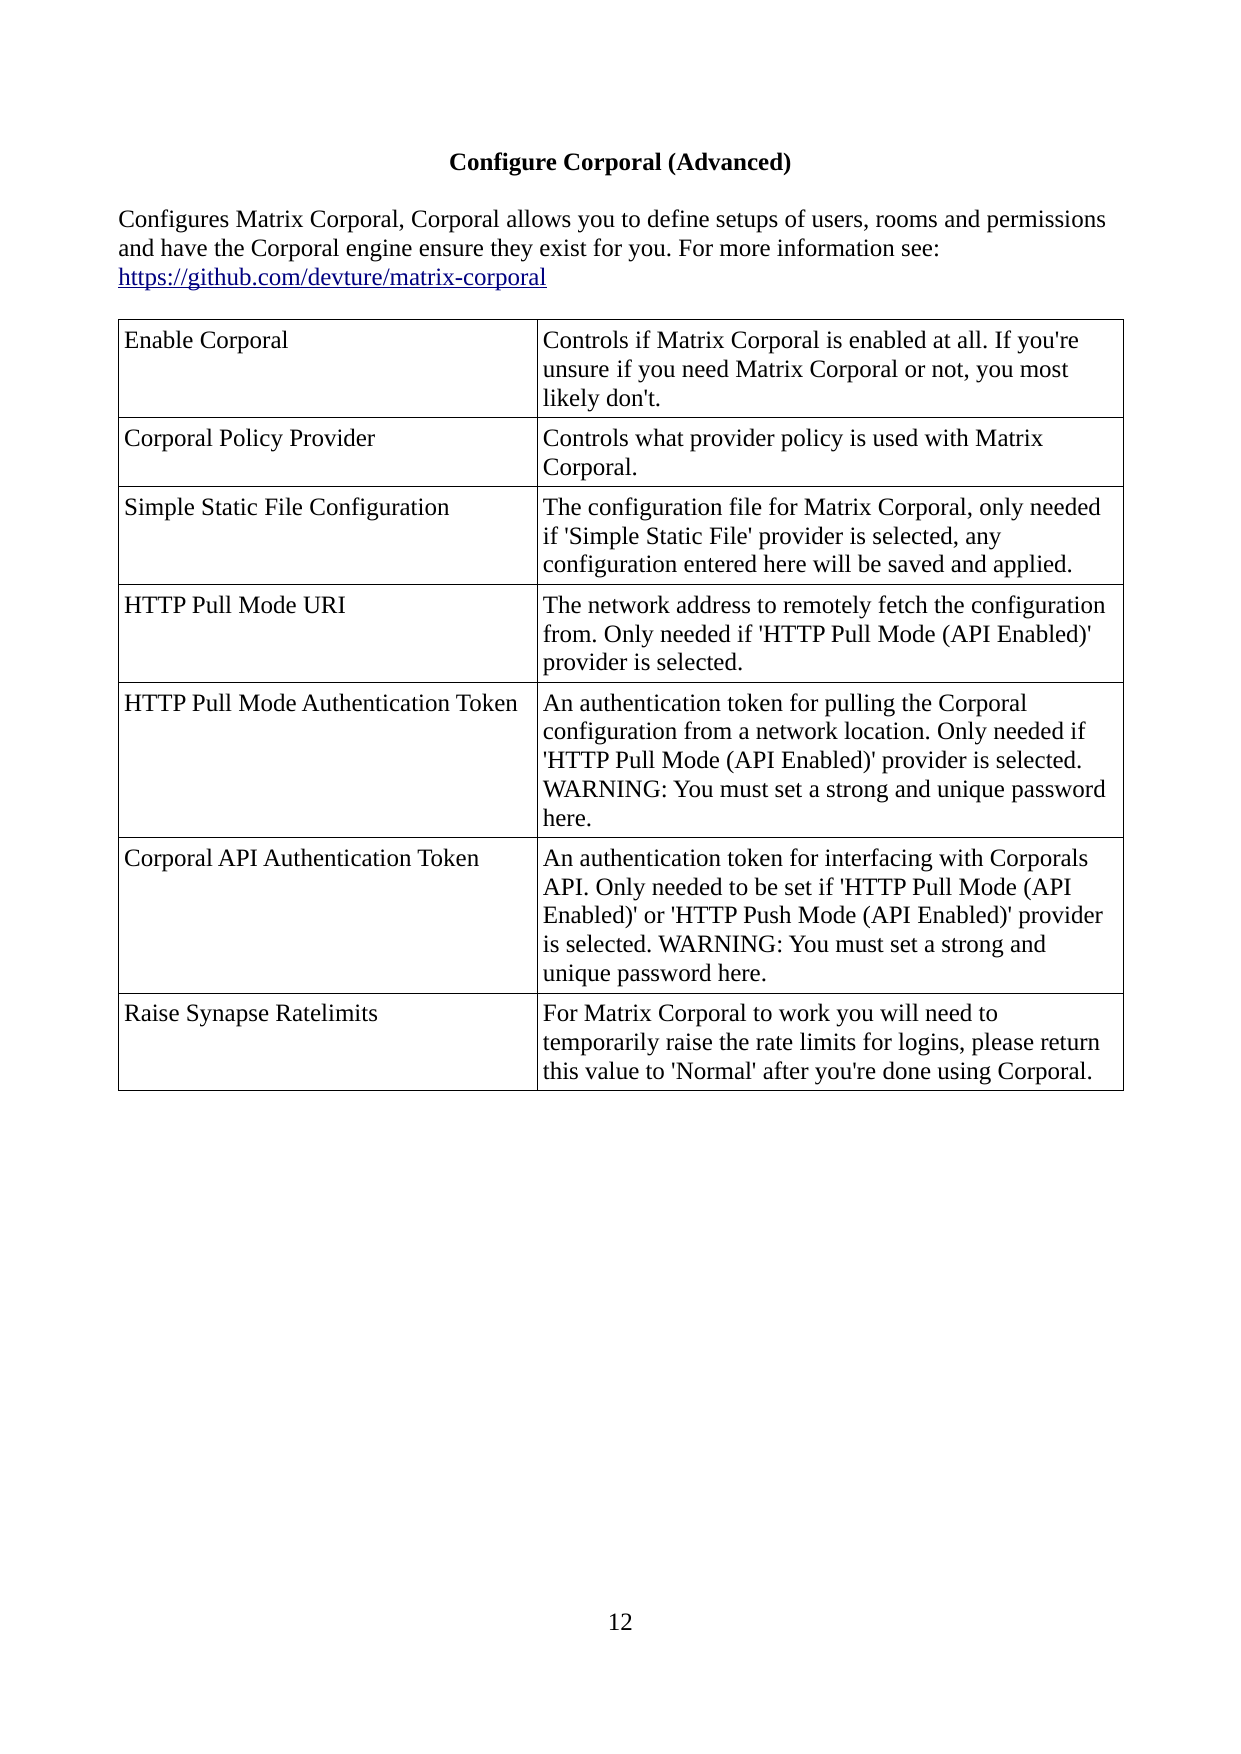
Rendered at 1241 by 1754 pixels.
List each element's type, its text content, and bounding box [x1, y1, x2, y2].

table_cell Controls what provider policy is used with Matrix Corporal. [538, 418, 1123, 486]
table_cell Raise Synapse Ratelimits [119, 994, 537, 1090]
text Configures Matrix Corporal, Corporal allows you to define setups of users, rooms and permissions and have the Corporal engine ensure they exist for you. For more information see: https://github.com/devture/matrix-corporal [118, 204, 1122, 291]
table_cell An authentication token for pulling the Corporal configuration from a network location. Only needed if 'HTTP Pull Mode (API Enabled)' provider is selected. WARNING: You must set a strong and unique password here. [538, 683, 1123, 837]
table_header Controls if Matrix Corporal is enabled at all. If you're unsure if you need Matrix Corporal or not, you most likely don't. [538, 320, 1123, 417]
text Configure Corporal (Advanced) [118, 147, 1122, 176]
table_header Enable Corporal [119, 320, 537, 417]
table_cell Corporal API Authentication Token [119, 838, 537, 992]
table_cell Corporal Policy Provider [119, 418, 537, 486]
table_cell For Matrix Corporal to work you will need to temporarily raise the rate limits for logins, please return this value to 'Normal' after you're done using Corporal. [538, 994, 1123, 1090]
table_cell An authentication token for interfacing with Corporals API. Only needed to be set if 'HTTP Pull Mode (API Enabled)' or 'HTTP Push Mode (API Enabled)' provider is selected. WARNING: You must set a strong and unique password here. [538, 838, 1123, 992]
table_cell The configuration file for Matrix Corporal, only needed if 'Simple Static File' provider is selected, any configuration entered here will be saved and applied. [538, 487, 1123, 584]
table_cell The network address to remotely fetch the configuration from. Only needed if 'HTTP Pull Mode (API Enabled)' provider is selected. [538, 585, 1123, 682]
table_cell HTTP Pull Mode Authentication Token [119, 683, 537, 837]
table_cell Simple Static File Configuration [119, 487, 537, 584]
table_cell HTTP Pull Mode URI [119, 585, 537, 682]
